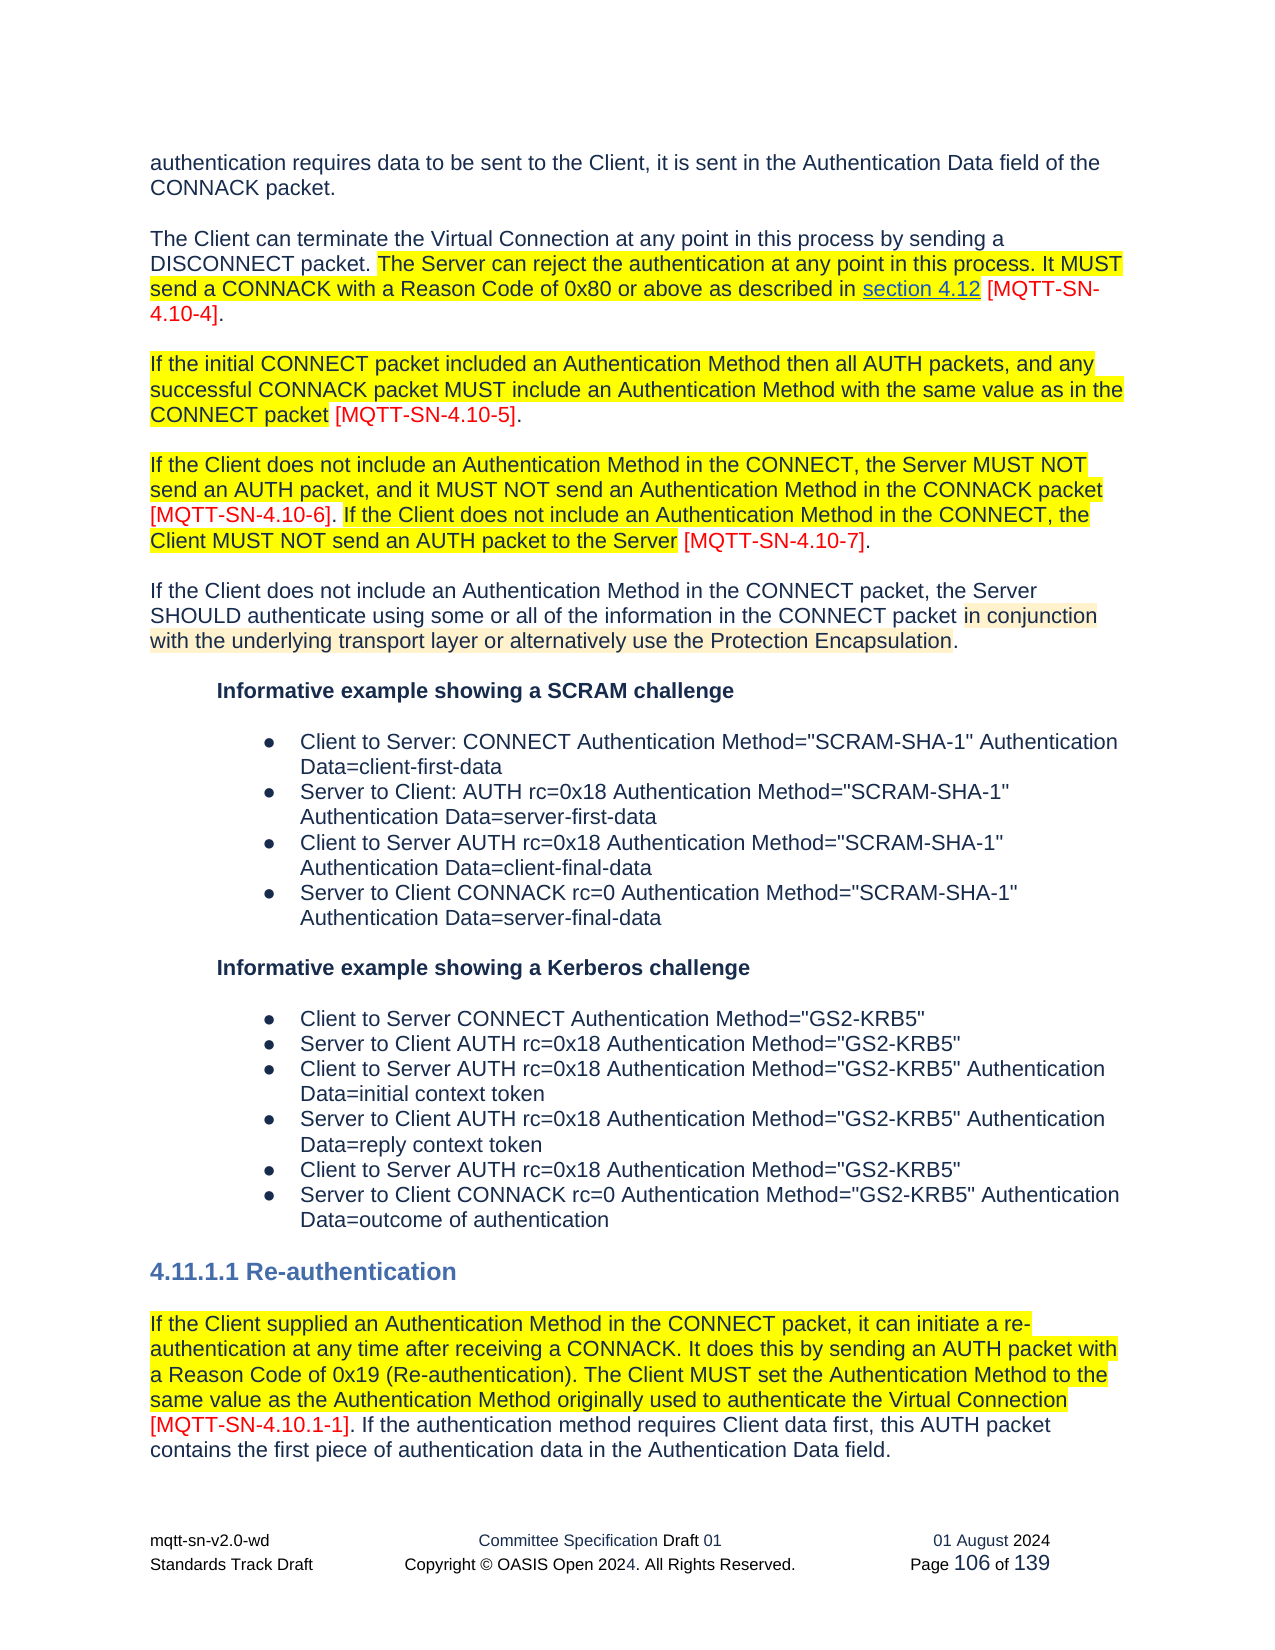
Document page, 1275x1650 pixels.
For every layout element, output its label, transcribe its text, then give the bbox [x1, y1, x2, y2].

text Informative example showing a SCRAM challenge [217, 678, 1125, 703]
list Client to Server: CONNECT Authentication Method="SCRAM-SHA-1" Authentication Data=client-first-data [262, 728, 1125, 779]
list Server to Client CONNACK rc=0 Authentication Method="SCRAM-SHA-1" Authentication Data=server-final-data [262, 880, 1125, 930]
list Client to Server AUTH rc=0x18 Authentication Method="GS2-KRB5" Authentication Data=initial context token [262, 1056, 1125, 1106]
text If the Client does not include an Authentication Method in the CONNECT packet, the Server SHOULD authenticate using some or all of the information in the CONNECT packet in conjunction with the underlying transport layer or alternatively use the Protection Encapsulation. [150, 578, 1125, 653]
list Server to Client: AUTH rc=0x18 Authentication Method="SCRAM-SHA-1" Authentication Data=server-first-data [262, 779, 1125, 829]
text authentication requires data to be sent to the Client, it is sent in the Authentication Data field of the CONNACK packet. [150, 150, 1125, 200]
text Informative example showing a Kerberos challenge [217, 955, 1125, 980]
list Server to Client AUTH rc=0x18 Authentication Method="GS2-KRB5" Authentication Data=reply context token [262, 1106, 1125, 1157]
list Server to Client CONNACK rc=0 Authentication Method="GS2-KRB5" Authentication Data=outcome of authentication [262, 1182, 1125, 1232]
text If the initial CONNECT packet included an Authentication Method then all AUTH packets, and any successful CONNACK packet MUST include an Authentication Method with the same value as in the CONNECT packet [MQTT-SN-4.10-5]. [150, 351, 1125, 427]
text If the Client does not include an Authentication Method in the CONNECT, the Server MUST NOT send an AUTH packet, and it MUST NOT send an Authentication Method in the CONNACK packet [MQTT-SN-4.10-6]. If the Client does not include an Authentication Method in the CONNECT, the Client MUST NOT send an AUTH packet to the Server [MQTT-SN-4.10-7]. [150, 452, 1125, 553]
list Client to Server AUTH rc=0x18 Authentication Method="SCRAM-SHA-1" Authentication Data=client-final-data [262, 829, 1125, 880]
list Server to Client AUTH rc=0x18 Authentication Method="GS2-KRB5" [262, 1031, 1125, 1056]
text The Client can terminate the Virtual Connection at any point in this process by sending a DISCONNECT packet. The Server can reject the authentication at any point in this process. It MUST send a CONNACK with a Reason Code of 0x80 or above as described in section 4.12 [MQTT-SN-4.10-4]. [150, 225, 1125, 326]
text If the Client supplied an Authentication Method in the CONNECT packet, it can initiate a re-authentication at any time after receiving a CONNACK. It does this by sending an AUTH packet with a Reason Code of 0x19 (Re-authentication). The Client MUST set the Authentication Method to the same value as the Authentication Method originally used to authenticate the Virtual Connection [MQTT-SN-4.10.1-1]. If the authentication method requires Client data first, this AUTH packet contains the first piece of authentication data in the Authentication Data field. [150, 1311, 1125, 1462]
list Client to Server CONNECT Authentication Method="GS2-KRB5" [262, 1005, 1125, 1031]
list Client to Server AUTH rc=0x18 Authentication Method="GS2-KRB5" [262, 1157, 1125, 1182]
subtitle 4.11.1.1 Re-authentication [150, 1257, 1124, 1286]
